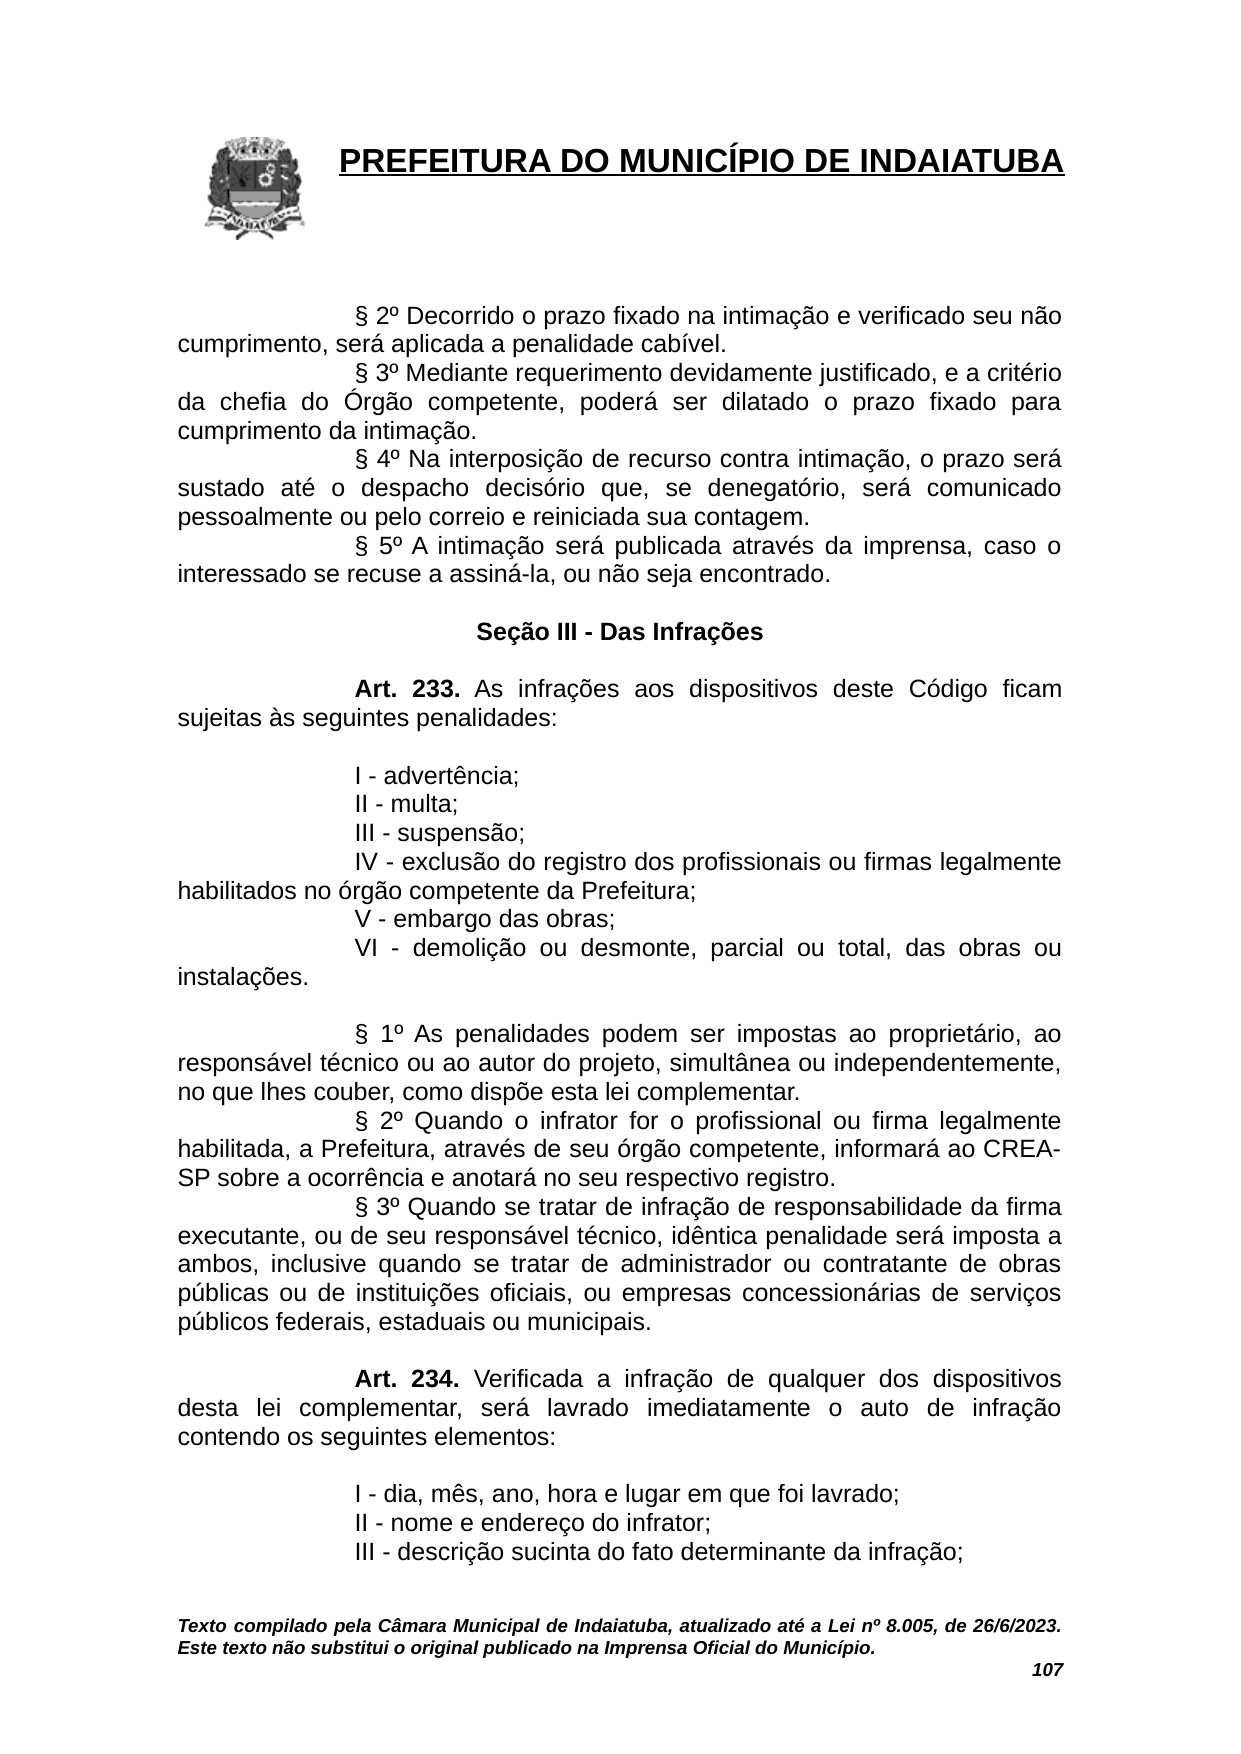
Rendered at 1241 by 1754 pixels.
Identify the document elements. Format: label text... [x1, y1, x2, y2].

text I - advertência; [177, 761, 1063, 789]
text Art. 233. As infrações aos dispositivos deste Código ficam sujeitas às seguintes penalidades: [177, 674, 1063, 732]
text II - multa; [177, 789, 1063, 818]
text § 2º Decorrido o prazo fixado na intimação e verificado seu não cumprimento, será aplicada a penalidade cabível. [177, 301, 1063, 358]
text III - suspensão; [177, 818, 1063, 847]
text § 3º Mediante requerimento devidamente justificado, e a critério da chefia do Órgão competente, poderá ser dilatado o prazo fixado para cumprimento da intimação. [177, 358, 1063, 444]
text § 4º Na interposição de recurso contra intimação, o prazo será sustado até o despacho decisório que, se denegatório, será comunicado pessoalmente ou pelo correio e reiniciada sua contagem. [177, 444, 1063, 531]
text VI - demolição ou desmonte, parcial ou total, das obras ou instalações. [177, 933, 1063, 991]
text IV - exclusão do registro dos profissionais ou firmas legalmente habilitados no órgão competente da Prefeitura; [177, 847, 1063, 904]
text V - embargo das obras; [177, 904, 1063, 933]
text III - descrição sucinta do fato determinante da infração; [177, 1537, 1063, 1566]
text II - nome e endereço do infrator; [177, 1508, 1063, 1537]
text Art. 234. Verificada a infração de qualquer dos dispositivos desta lei complementar, será lavrado imediatamente o auto de infração contendo os seguintes elementos: [177, 1364, 1063, 1451]
text I - dia, mês, ano, hora e lugar em que foi lavrado; [177, 1479, 1063, 1508]
text § 2º Quando o infrator for o profissional ou firma legalmente habilitada, a Prefeitura, através de seu órgão competente, informará ao CREA-SP sobre a ocorrência e anotará no seu respectivo registro. [177, 1106, 1063, 1192]
text Seção III - Das Infrações [177, 617, 1063, 646]
text § 5º A intimação será publicada através da imprensa, caso o interessado se recuse a assiná-la, ou não seja encontrado. [177, 531, 1063, 588]
text § 1º As penalidades podem ser impostas ao proprietário, ao responsável técnico ou ao autor do projeto, simultânea ou independentemente, no que lhes couber, como dispõe esta lei complementar. [177, 1019, 1063, 1106]
text § 3º Quando se tratar de infração de responsabilidade da firma executante, ou de seu responsável técnico, idêntica penalidade será imposta a ambos, inclusive quando se tratar de administrador ou contratante de obras públicas ou de instituições oficiais, ou empresas concessionárias de serviços públicos federais, estaduais ou municipais. [177, 1192, 1063, 1336]
